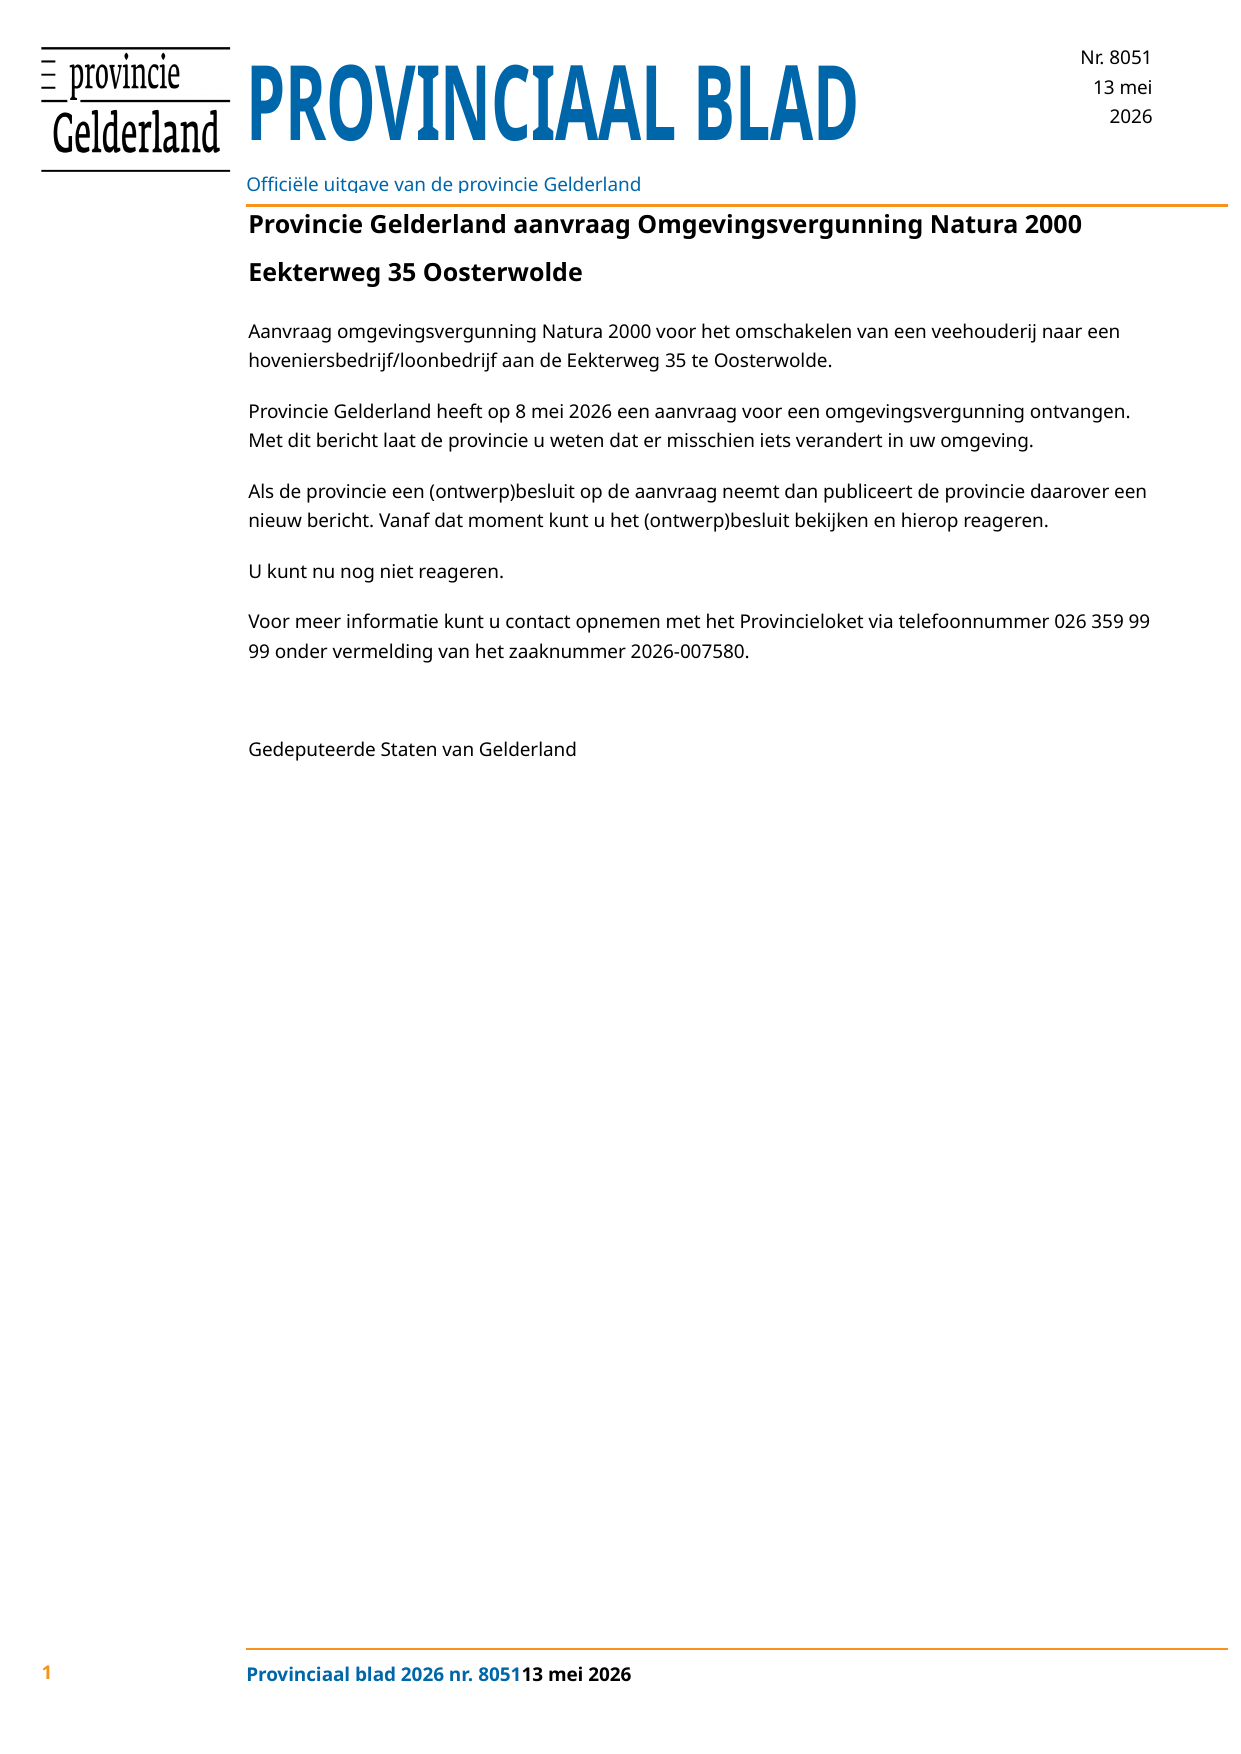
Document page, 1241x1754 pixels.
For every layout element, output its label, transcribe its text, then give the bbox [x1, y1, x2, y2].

text Voor meer informatie kunt u contact opnemen met het Provincieloket via telefoonnummer 026 359 99 99 onder vermelding van het zaaknummer 2026-007580. [248, 608, 1152, 664]
picture [41, 47, 231, 172]
text Aanvraag omgevingsvergunning Natura 2000 voor het omschakelen van een veehouderij naar een hoveniersbedrijf/loonbedrijf aan de Eekterweg 35 te Oosterwolde. [248, 318, 1152, 373]
text U kunt nu nog niet reageren. [248, 558, 1152, 584]
text Provincie Gelderland aanvraag Omgevingsvergunning Natura 2000 Eekterweg 35 Oosterwolde [248, 207, 1152, 288]
text Als de provincie een (ontwerp)besluit op de aanvraag neemt dan publiceert de provincie daarover een nieuw bericht. Vanaf dat moment kunt u het (ontwerp)besluit bekijken en hierop reageren. [248, 478, 1152, 533]
text Gedeputeerde Staten van Gelderland [248, 736, 1152, 762]
text Provincie Gelderland heeft op 8 mei 2026 een aanvraag voor een omgevingsvergunning ontvangen. Met dit bericht laat de provincie u weten dat er misschien iets verandert in uw omgeving. [248, 398, 1152, 453]
